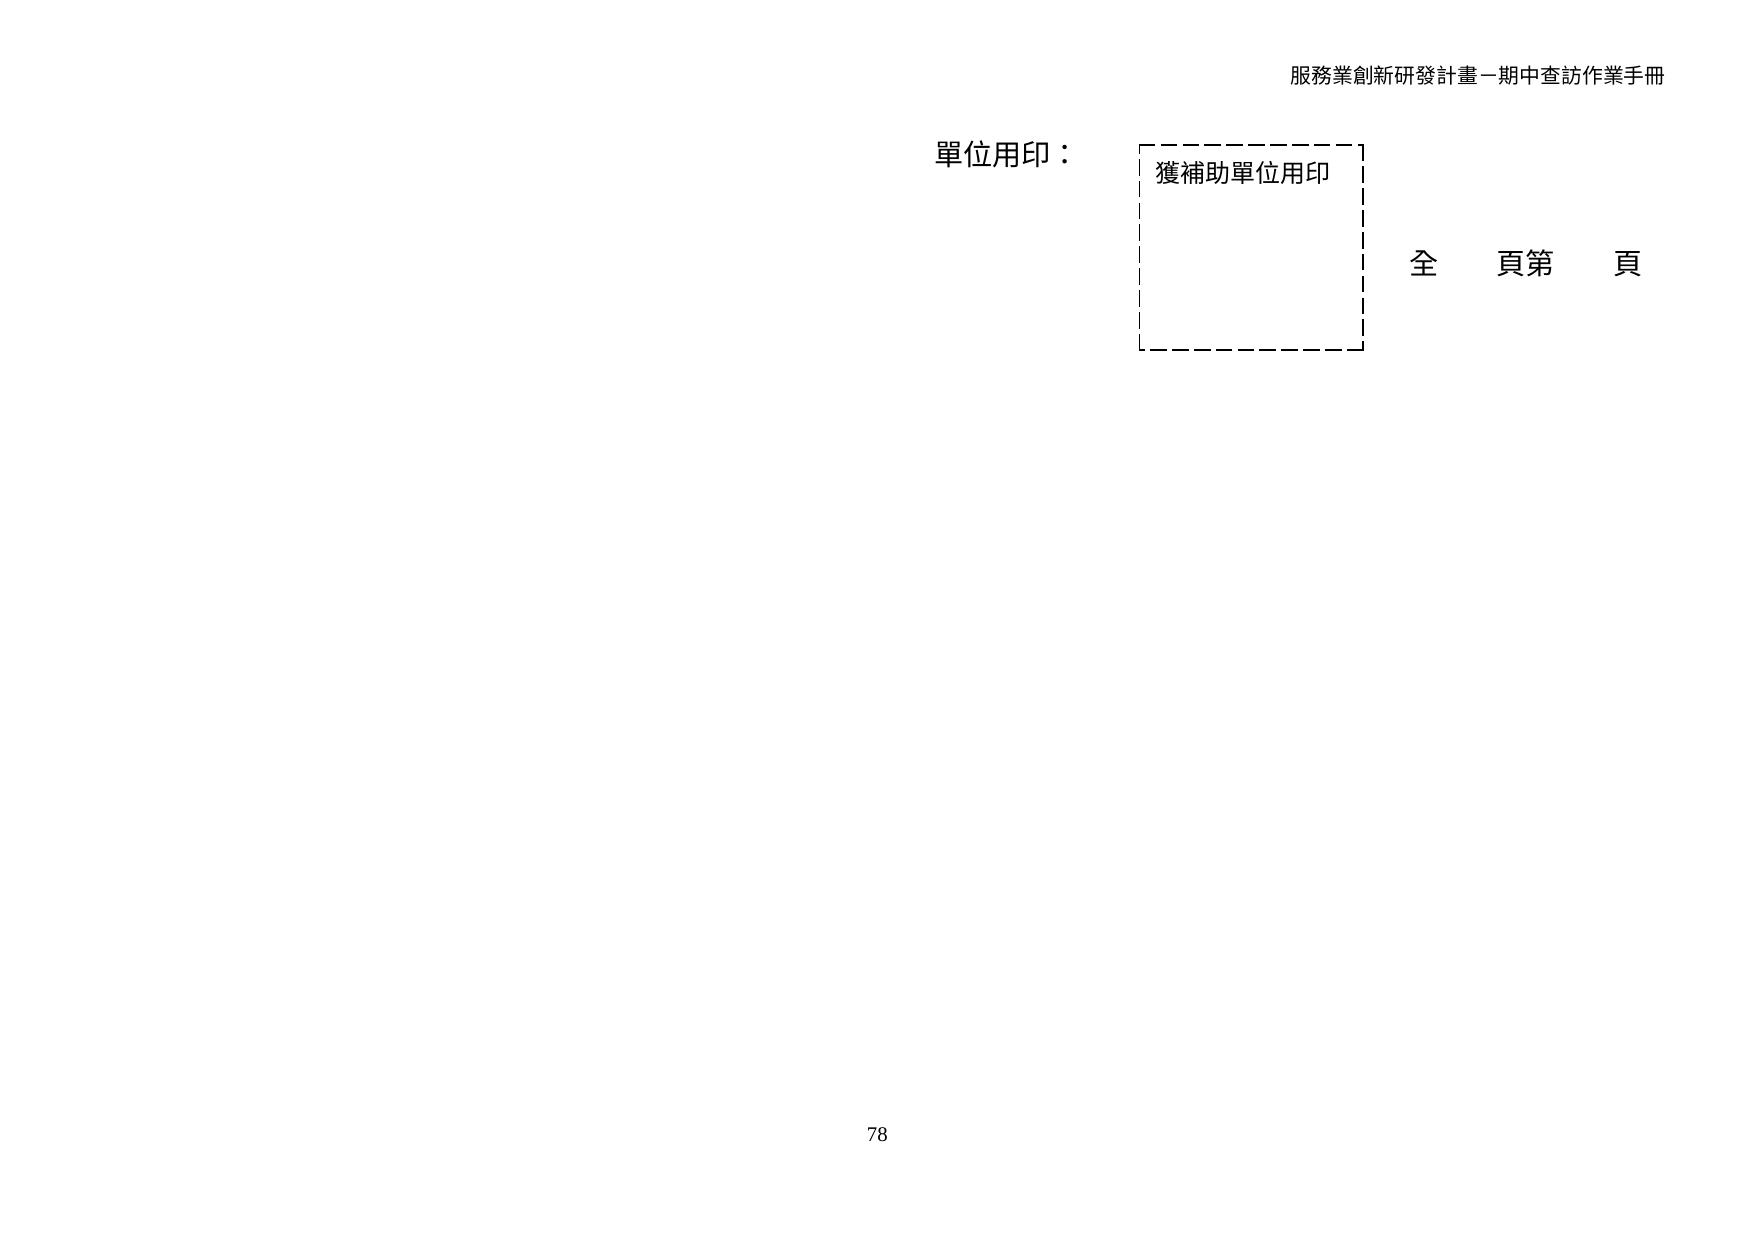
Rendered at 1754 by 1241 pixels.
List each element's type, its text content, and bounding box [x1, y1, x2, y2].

text [1139, 144, 1364, 351]
text [139, 228, 1139, 283]
text 全 頁第 頁 [1364, 228, 1642, 283]
text 獲補助單位用印 [1155, 153, 1347, 189]
text 單位用印： [139, 120, 1079, 174]
